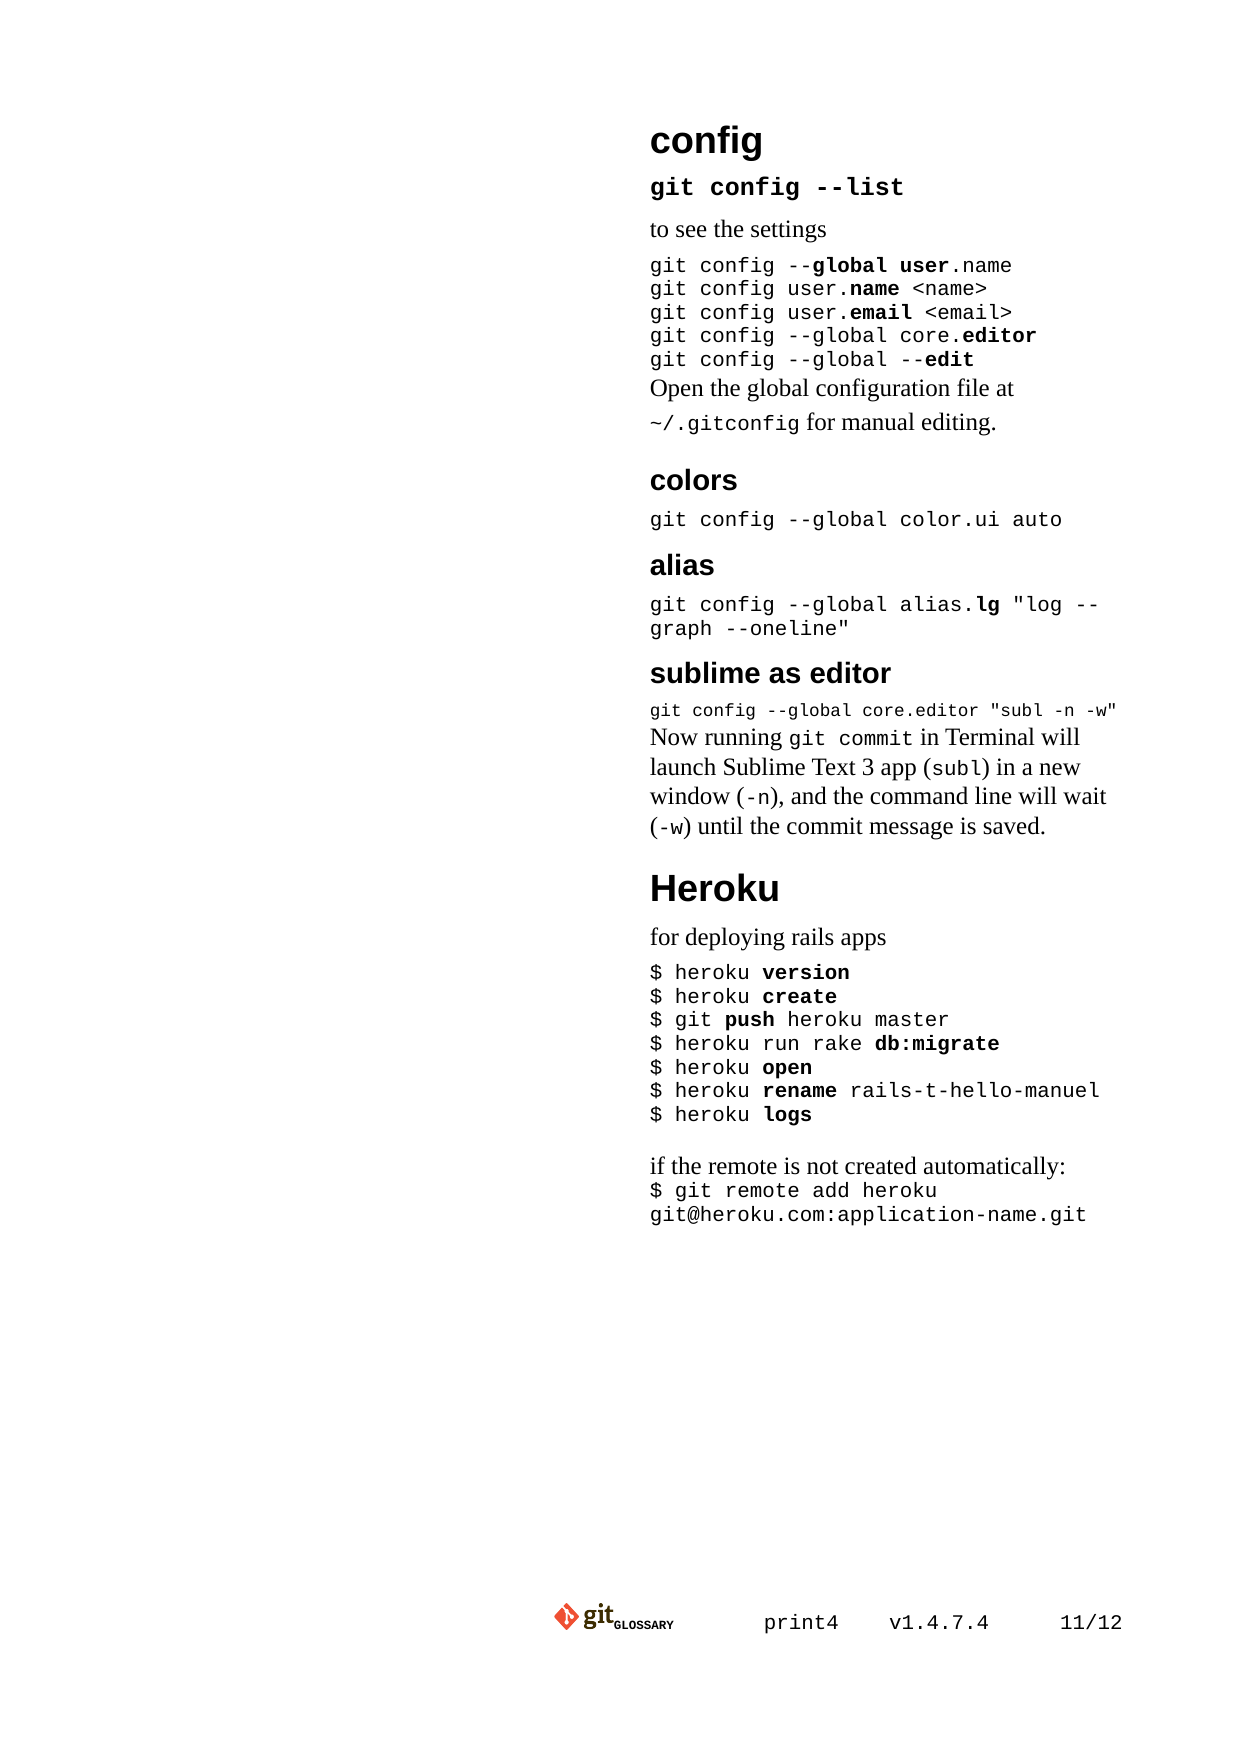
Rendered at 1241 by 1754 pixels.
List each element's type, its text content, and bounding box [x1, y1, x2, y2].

text for deploying rails apps [649, 922, 1122, 950]
subtitle Heroku [649, 866, 1122, 909]
subtitle colors [649, 463, 1122, 497]
subtitle alias [649, 548, 1122, 581]
subtitle sublime as editor [649, 656, 1122, 689]
text $ heroku version [649, 962, 1122, 986]
text Now running git commit in Terminal will launch Sublime Text 3 app (subl) in a new window (-n), and the command line will wait (-w) until the commit message is saved. [649, 722, 1122, 841]
text $ git remote add heroku git@heroku.com:application-name.git [649, 1180, 1122, 1227]
text git config --global color.ui auto [649, 509, 1122, 533]
picture [554, 1603, 614, 1630]
text $ heroku logs [649, 1104, 1122, 1128]
text git config user.email <email> [649, 302, 1122, 326]
text $ heroku run rake db:migrate [649, 1033, 1122, 1057]
text git config --list [649, 174, 1122, 203]
text if the remote is not created automatically: [649, 1151, 1122, 1180]
text $ heroku rename rails-t-hello-manuel [649, 1080, 1122, 1104]
text to see the settings [649, 214, 1122, 243]
text git config --global core.editor [649, 326, 1122, 349]
text $ heroku open [649, 1057, 1122, 1080]
subtitle config [649, 118, 1122, 162]
text git config user.name <name> [649, 278, 1122, 302]
text git config --global alias.lg "log --graph --oneline" [649, 594, 1122, 641]
text git config --global core.editor "subl -n -w" [649, 702, 1122, 722]
text Open the global configuration file at ~/.gitconfig for manual editing. [649, 373, 1122, 437]
text $ heroku create [649, 986, 1122, 1009]
text $ git push heroku master [649, 1009, 1122, 1033]
text git config --global user.name [649, 254, 1122, 278]
text git config --global --edit [649, 349, 1122, 373]
